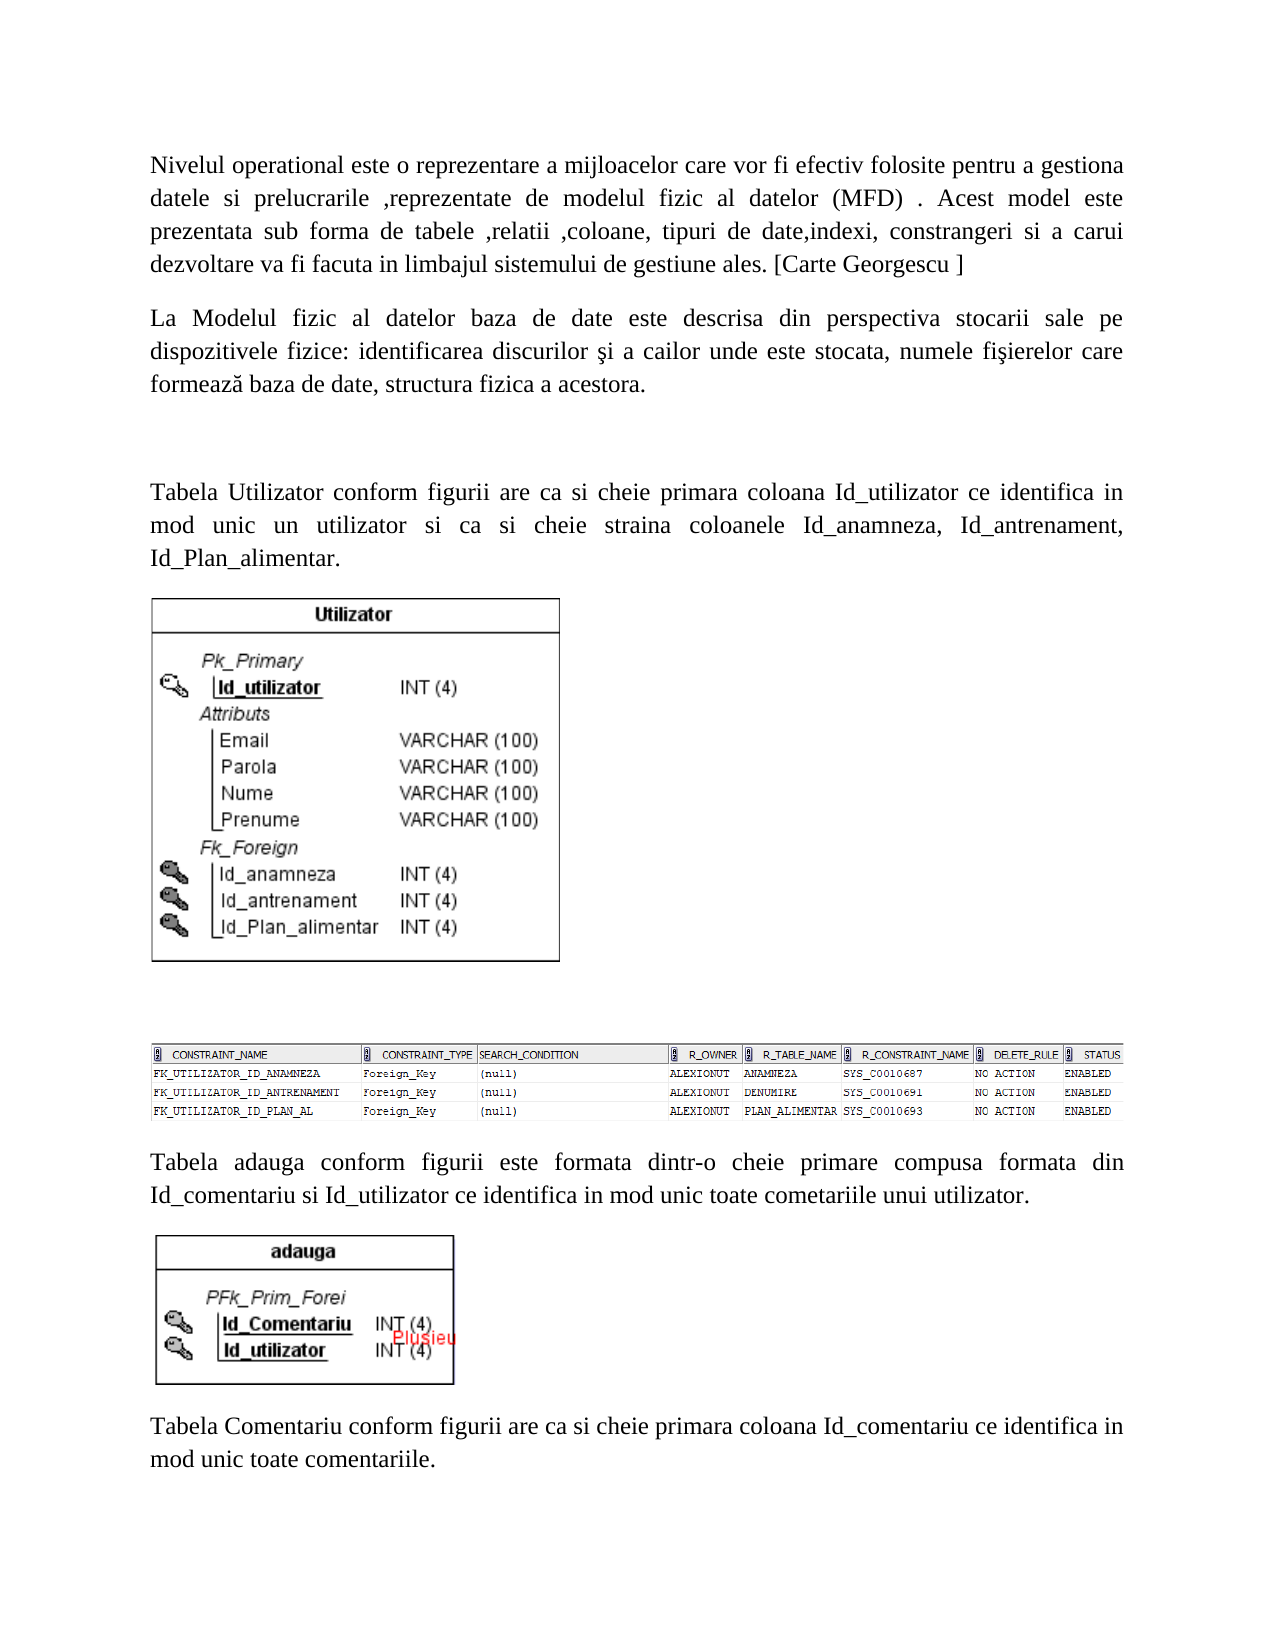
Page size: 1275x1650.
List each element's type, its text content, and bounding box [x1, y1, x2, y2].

text Tabela Utilizator conform figurii are ca si cheie primara coloana Id_utilizator ce identifica in mod unic un utilizator si ca si cheie straina coloanele Id_anamneza, Id_antrenament, Id_Plan_alimentar. [150, 477, 1125, 571]
picture [151, 598, 560, 962]
picture [151, 1043, 1124, 1121]
text Tabela adauga conform figurii este formata dintr-o cheie primare compusa formata din Id_comentariu si Id_utilizator ce identifica in mod unic toate cometariile unui utilizator. [150, 1147, 1125, 1209]
text La Modelul fizic al datelor baza de date este descrisa din perspectiva stocarii sale pe dispozitivele fizice: identificarea discurilor şi a cailor unde este stocata, numele fişierelor care formează baza de date, structura fizica a acestora. [150, 303, 1125, 398]
text Tabela Comentariu conform figurii are ca si cheie primara coloana Id_comentariu ce identifica in mod unic toate comentariile. [150, 1411, 1125, 1473]
picture [151, 1235, 456, 1385]
text Nivelul operational este o reprezentare a mijloacelor care vor fi efectiv folosite pentru a gestiona datele si prelucrarile ,reprezentate de modelul fizic al datelor (MFD) . Acest model este prezentata sub forma de tabele ,relatii ,coloane, tipuri de date,indexi, constrangeri si a carui dezvoltare va fi facuta in limbajul sistemului de gestiune ales. [Carte Georgescu ] [150, 150, 1125, 278]
